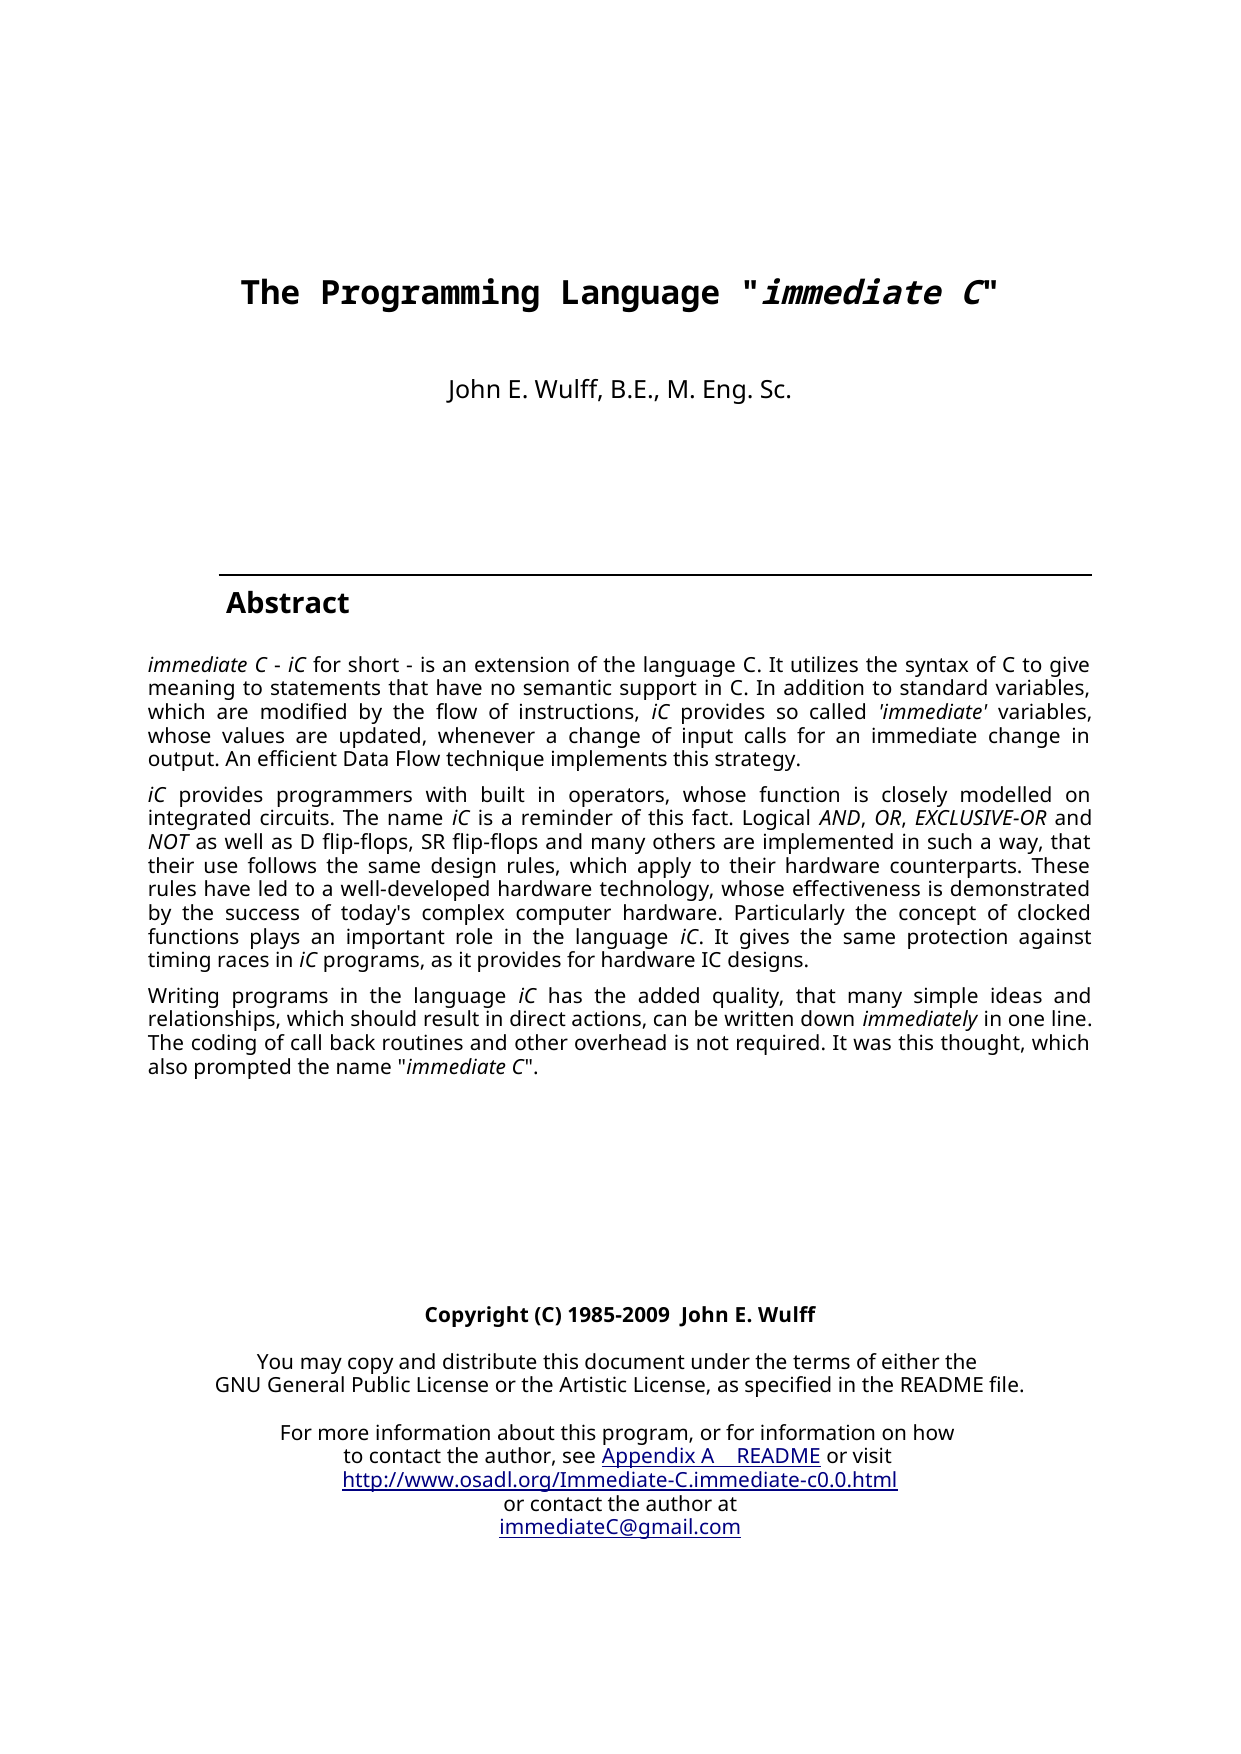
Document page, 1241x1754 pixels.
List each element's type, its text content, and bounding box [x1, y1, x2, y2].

text You may copy and distribute this document under the terms of either the [148, 1350, 1092, 1374]
text http://www.osadl.org/Immediate-C.immediate-c0.0.html [148, 1469, 1092, 1492]
text For more information about this program, or for information on how [148, 1421, 1092, 1445]
text immediate C - iC for short - is an extension of the language C. It utilizes the syntax of C to give meaning to statements that have no semantic support in C. In addition to standard variables, which are modified by the flow of instructions, iC provides so called 'immediate' variables, whose values are updated, whenever a change of input calls for an immediate change in output. An efficient Data Flow technique implements this strategy. [148, 653, 1092, 772]
text immediateC@gmail.com [148, 1516, 1092, 1539]
text John E. Wulff, B.E., M. Eng. Sc. [148, 372, 1092, 406]
text GNU General Public License or the Artistic License, as specified in the README file. [148, 1374, 1092, 1398]
text Copyright (C) 1985-2009 John E. Wulff [148, 1303, 1092, 1327]
text or contact the author at [148, 1492, 1092, 1516]
text iC provides programmers with built in operators, whose function is closely modelled on integrated circuits. The name iC is a reminder of this fact. Logical AND, OR, EXCLUSIVE-OR and NOT as well as D flip-flops, SR flip-flops and many others are implemented in such a way, that their use follows the same design rules, which apply to their hardware counterparts. These rules have led to a well-developed hardware technology, whose effectiveness is demonstrated by the success of today's complex computer hardware. Particularly the concept of clocked functions plays an important role in the language iC. It gives the same protection against timing races in iC programs, as it provides for hardware IC designs. [148, 783, 1092, 972]
text Writing programs in the language iC has the added quality, that many simple ideas and relationships, which should result in direct actions, can be written down immediately in one line. The coding of call back routines and other overhead is not required. It was this thought, which also prompted the name "immediate C". [148, 984, 1092, 1079]
subtitle Abstract [218, 575, 1092, 630]
text The Programming Language "immediate C" [148, 269, 1092, 315]
text to contact the author, see Appendix A README or visit [148, 1445, 1092, 1469]
